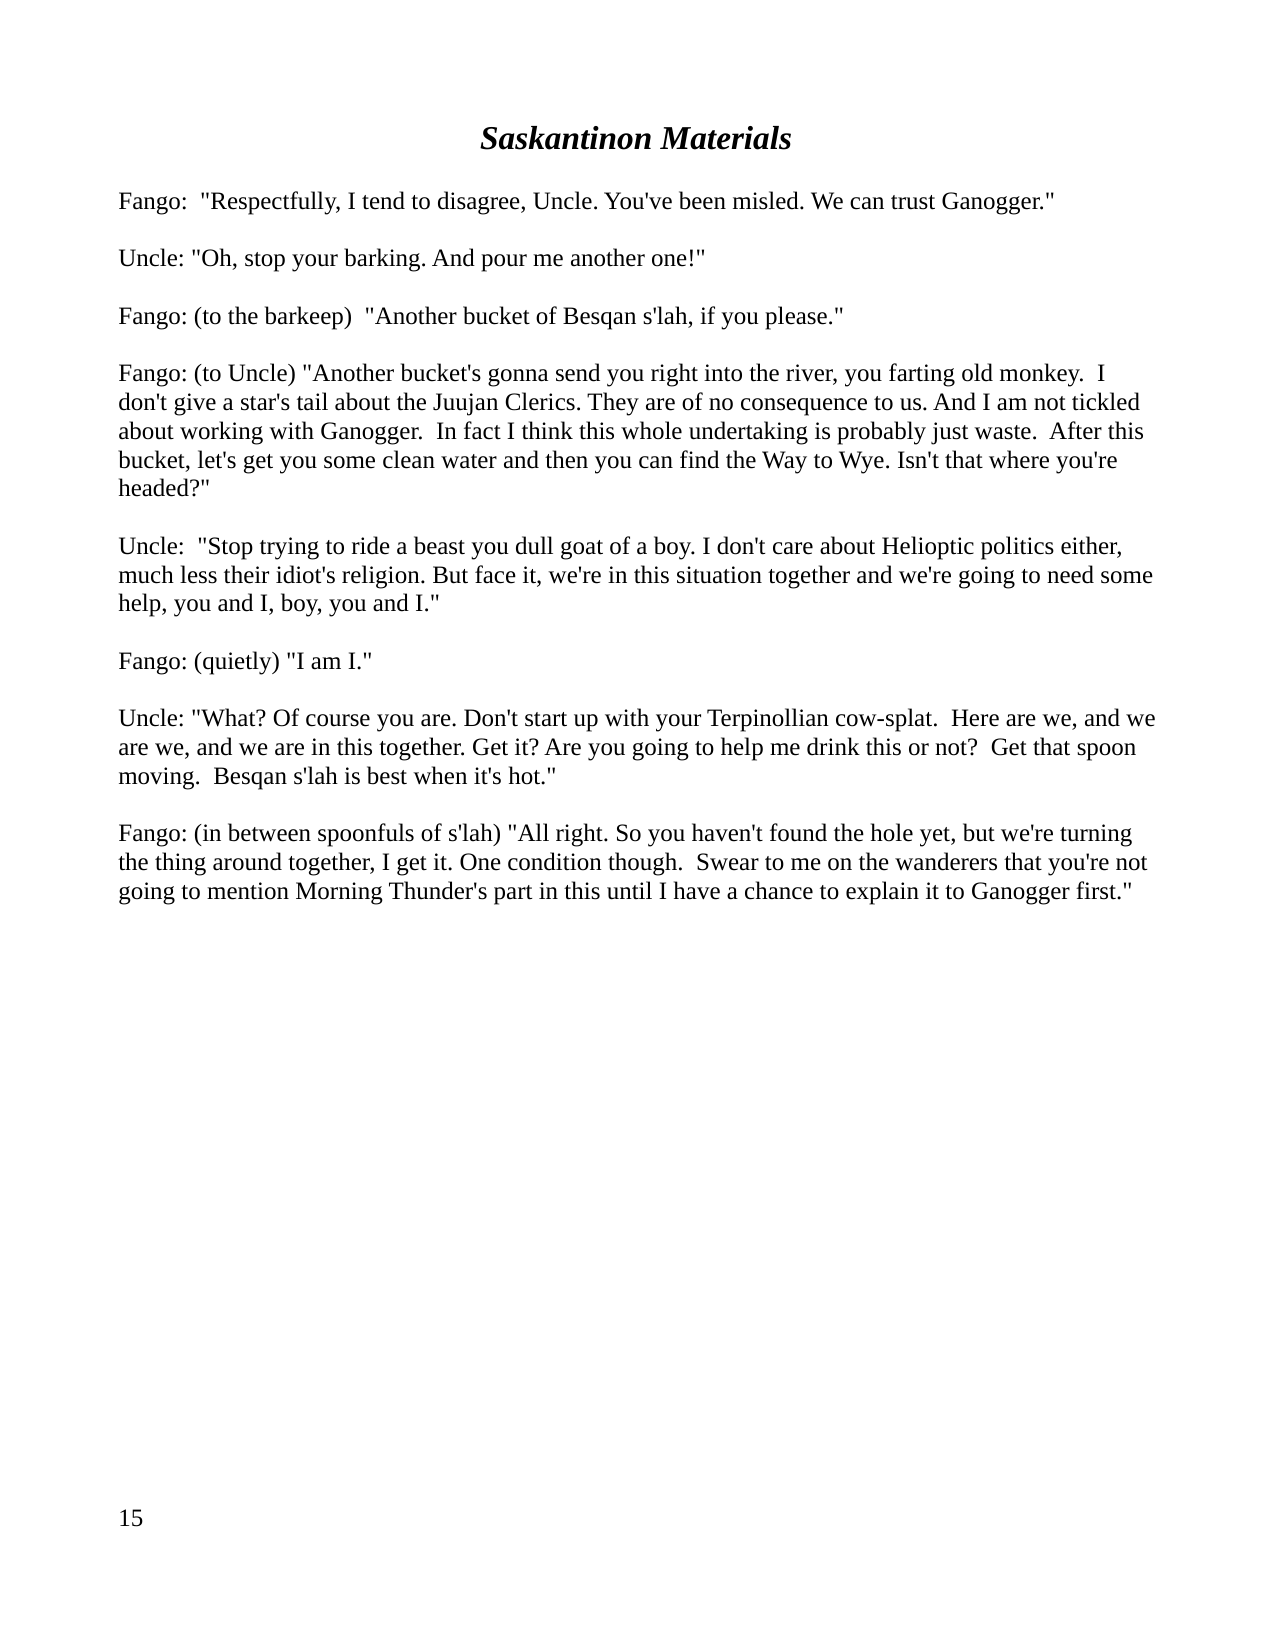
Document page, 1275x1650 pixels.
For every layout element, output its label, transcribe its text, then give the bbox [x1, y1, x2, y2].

text Fango: (to the barkeep) "Another bucket of Besqan s'lah, if you please." [118, 301, 1157, 330]
text Fango: "Respectfully, I tend to disagree, Uncle. You've been misled. We can trust Ganogger." [118, 186, 1157, 215]
text Uncle: "What? Of course you are. Don't start up with your Terpinollian cow-splat. Here are we, and we are we, and we are in this together. Get it? Are you going to help me drink this or not? Get that spoon moving. Besqan s'lah is best when it's hot." [118, 703, 1157, 790]
text Uncle: "Oh, stop your barking. And pour me another one!" [118, 243, 1157, 272]
text Uncle: "Stop trying to ride a beast you dull goat of a boy. I don't care about Helioptic politics either, much less their idiot's religion. But face it, we're in this situation together and we're going to need some help, you and I, boy, you and I." [118, 531, 1157, 617]
text Fango: (in between spoonfuls of s'lah) "All right. So you haven't found the hole yet, but we're turning the thing around together, I get it. One condition though. Swear to me on the wanderers that you're not going to mention Morning Thunder's part in this until I have a chance to explain it to Ganogger first." [118, 818, 1157, 905]
text Fango: (to Uncle) "Another bucket's gonna send you right into the river, you farting old monkey. I don't give a star's tail about the Juujan Clerics. They are of no consequence to us. And I am not tickled about working with Ganogger. In fact I think this whole undertaking is probably just waste. After this bucket, let's get you some clean water and then you can find the Way to Wye. Isn't that where you're headed?" [118, 358, 1157, 502]
text Fango: (quietly) "I am I." [118, 646, 1157, 675]
